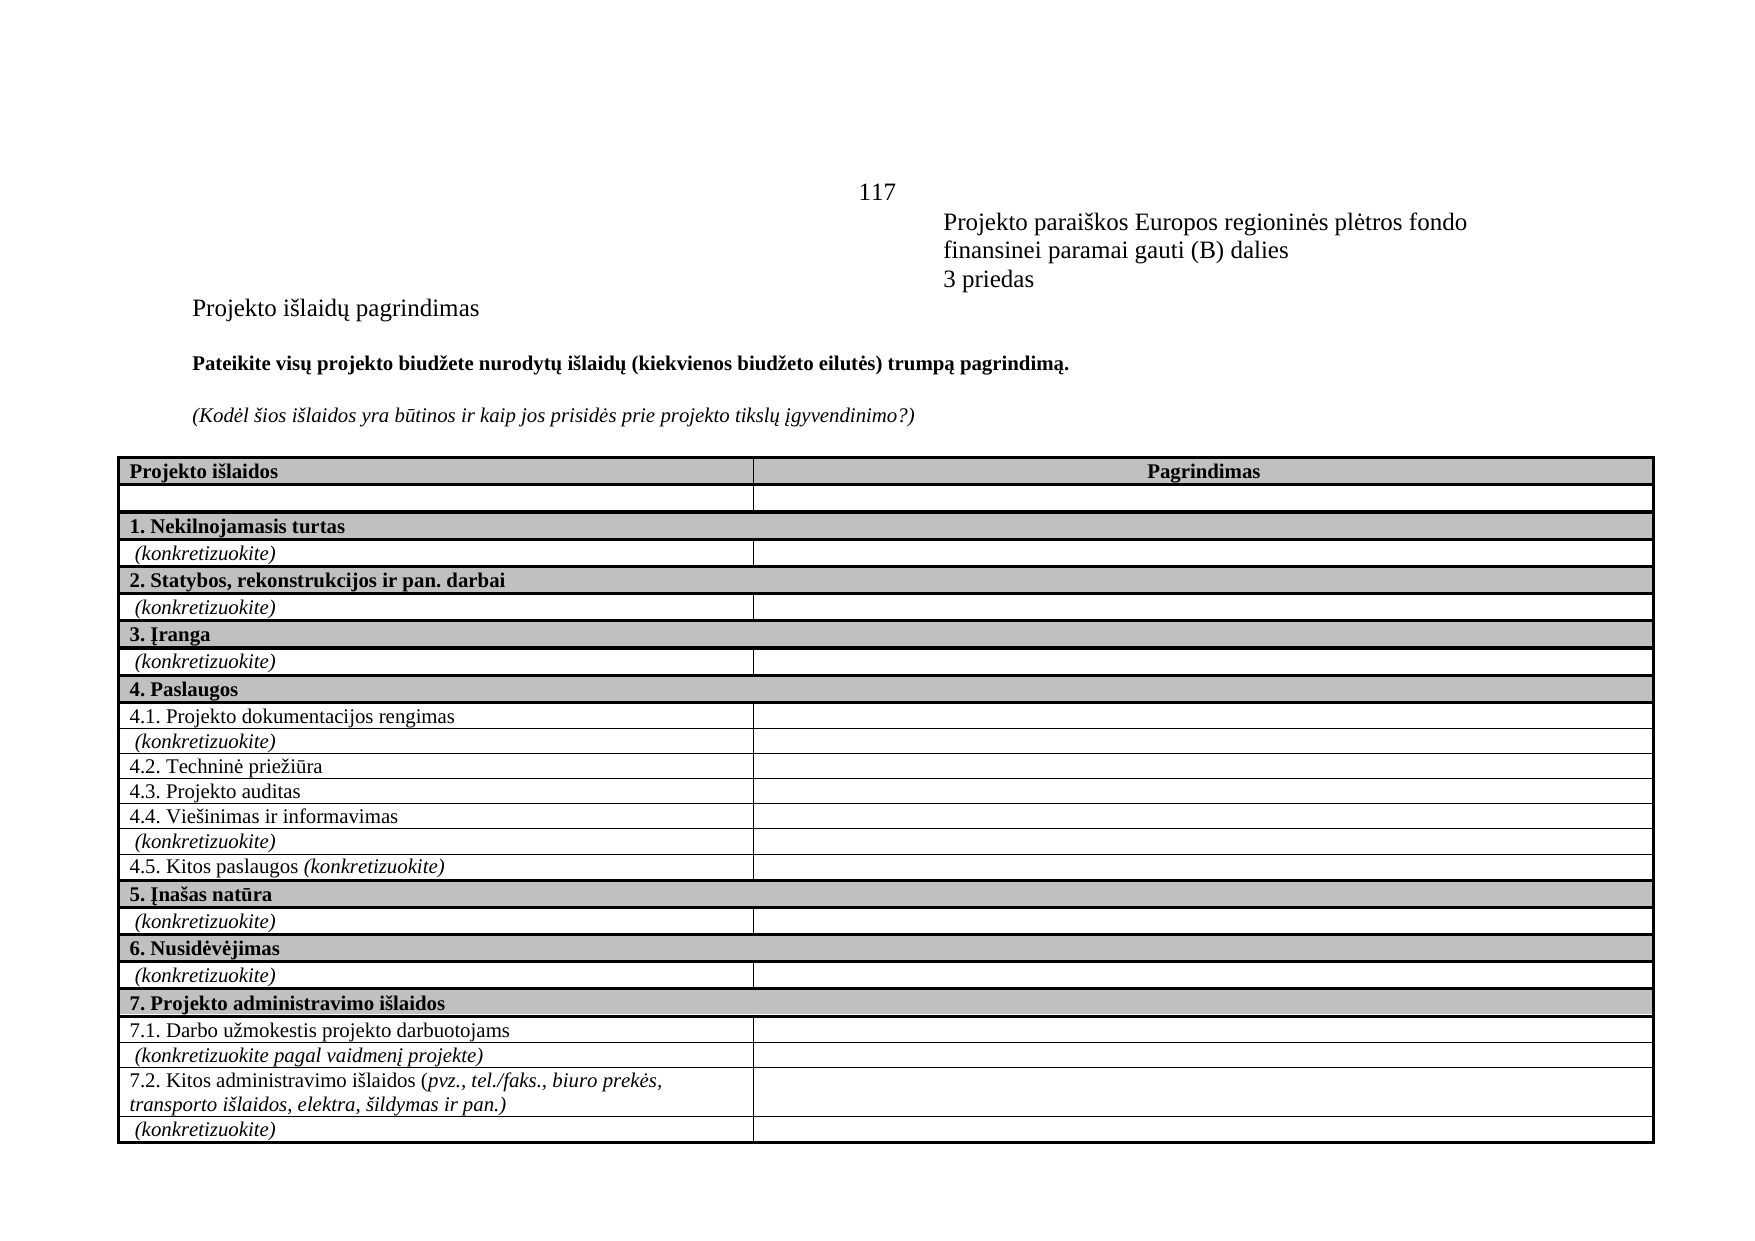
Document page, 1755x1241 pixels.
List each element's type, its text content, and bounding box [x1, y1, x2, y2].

table_cell [754, 650, 1652, 673]
table_cell 4.1. Projekto dokumentacijos rengimas [120, 704, 753, 728]
table_cell 4.3. Projekto auditas [120, 779, 753, 803]
table_cell (konkretizuokite pagal vaidmenį projekte) [120, 1043, 753, 1067]
table_cell [754, 909, 1652, 933]
table_cell 4.5. Kitos paslaugos (konkretizuokite) [120, 855, 753, 878]
table_cell 3. Įranga [120, 622, 1652, 646]
table_cell [754, 1043, 1652, 1067]
table_cell 1. Nekilnojamasis turtas [120, 514, 1652, 538]
text Projekto išlaidų pagrindimas [118, 293, 1636, 322]
table_cell 4.4. Viešinimas ir informavimas [120, 804, 753, 828]
table_cell (konkretizuokite) [120, 595, 753, 619]
table_cell (konkretizuokite) [120, 729, 753, 753]
table_cell [754, 779, 1652, 803]
table_cell [754, 1018, 1652, 1042]
text 3 priedas [118, 264, 1636, 293]
text Pateikite visų projekto biudžete nurodytų išlaidų (kiekvienos biudžeto eilutės) trumpą pagrindimą. [118, 350, 1636, 374]
table_cell 2. Statybos, rekonstrukcijos ir pan. darbai [120, 568, 1652, 592]
table_cell 5. Įnašas natūra [120, 882, 1652, 906]
table_cell (konkretizuokite) [120, 909, 753, 933]
table_cell [754, 754, 1652, 778]
table_cell [754, 595, 1652, 619]
table_cell (konkretizuokite) [120, 650, 753, 673]
table_cell (konkretizuokite) [120, 1117, 753, 1141]
table_cell (konkretizuokite) [120, 829, 753, 853]
table_cell [754, 829, 1652, 853]
text Projekto paraiškos Europos regioninės plėtros fondo [118, 207, 1636, 235]
table_cell 7. Projekto administravimo išlaidos [120, 990, 1652, 1014]
table_cell 4.2. Techninė priežiūra [120, 754, 753, 778]
text finansinei paramai gauti (B) dalies [118, 235, 1636, 264]
table_cell [754, 1068, 1652, 1116]
table_cell [754, 1117, 1652, 1141]
table_cell [754, 541, 1652, 565]
table_cell 6. Nusidėvėjimas [120, 936, 1652, 960]
table_cell [754, 729, 1652, 753]
table_header Pagrindimas [754, 459, 1652, 483]
table_cell [754, 804, 1652, 828]
table_cell [754, 855, 1652, 878]
table_cell [754, 963, 1652, 987]
table_cell 7.1. Darbo užmokestis projekto darbuotojams [120, 1018, 753, 1042]
text (Kodėl šios išlaidos yra būtinos ir kaip jos prisidės prie projekto tikslų įgyvendinimo?) [118, 403, 1636, 427]
table_cell 4. Paslaugos [120, 677, 1652, 701]
table_cell [754, 704, 1652, 728]
table_header Projekto išlaidos [120, 459, 753, 483]
table_cell (konkretizuokite) [120, 963, 753, 987]
table_cell (konkretizuokite) [120, 541, 753, 565]
table_cell [120, 486, 753, 510]
table_cell [754, 486, 1652, 510]
table_cell 7.2. Kitos administravimo išlaidos (pvz., tel./faks., biuro prekės, transporto išlaidos, elektra, šildymas ir pan.) [120, 1068, 753, 1116]
